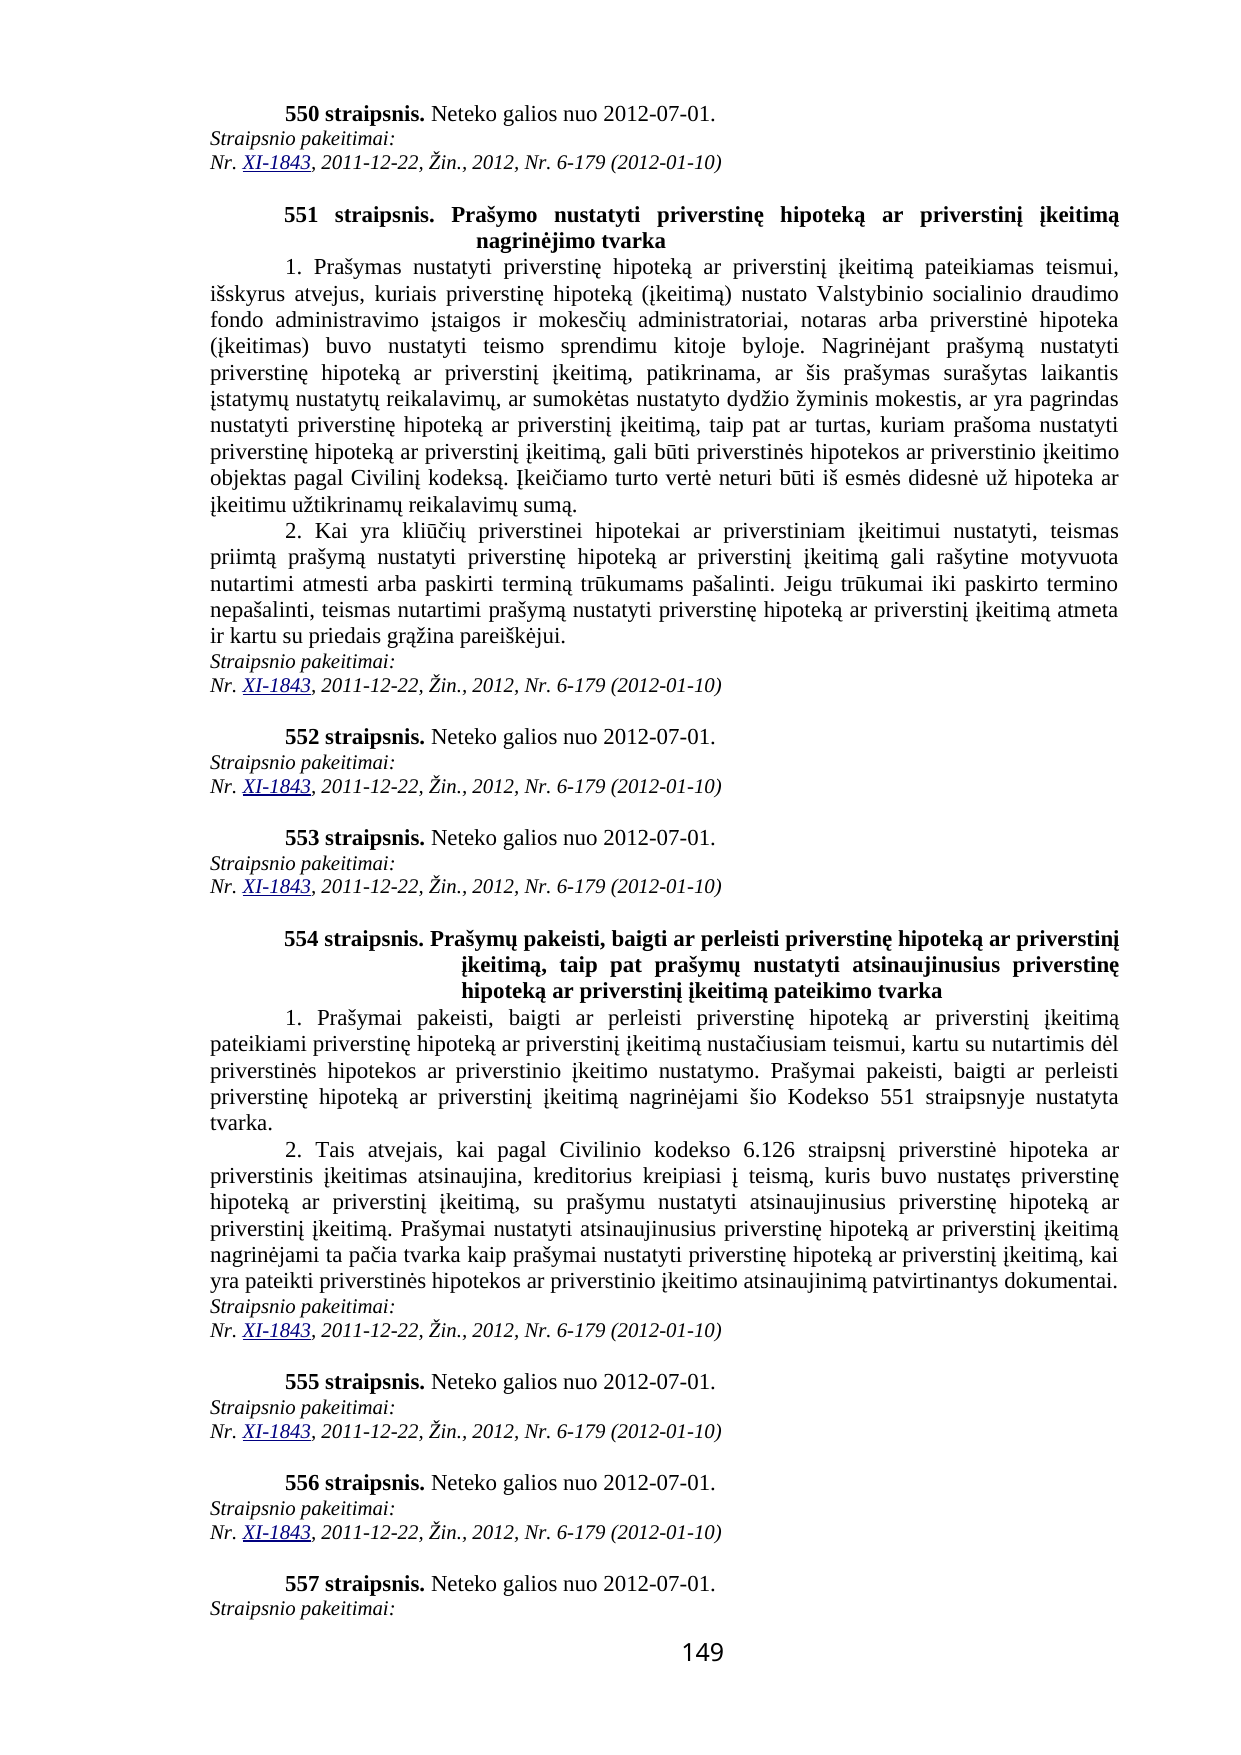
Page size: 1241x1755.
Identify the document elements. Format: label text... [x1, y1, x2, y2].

text Straipsnio pakeitimai: [210, 1294, 1120, 1318]
text Straipsnio pakeitimai: [210, 850, 1120, 874]
text 556 straipsnis. Neteko galios nuo 2012-07-01. [285, 1469, 1120, 1496]
text 555 straipsnis. Neteko galios nuo 2012-07-01. [285, 1368, 1120, 1395]
text Nr. XI-1843, 2011-12-22, Žin., 2012, Nr. 6-179 (2012-01-10) [210, 774, 1120, 798]
text 2. Kai yra kliūčių priverstinei hipotekai ar priverstiniam įkeitimui nustatyti, teismas priimtą prašymą nustatyti priverstinę hipoteką ar priverstinį įkeitimą gali rašytine motyvuota nutartimi atmesti arba paskirti terminą trūkumams pašalinti. Jeigu trūkumai iki paskirto termino nepašalinti, teismas nutartimi prašymą nustatyti priverstinę hipoteką ar priverstinį įkeitimą atmeta ir kartu su priedais grąžina pareiškėjui. [210, 517, 1120, 649]
text Nr. XI-1843, 2011-12-22, Žin., 2012, Nr. 6-179 (2012-01-10) [210, 1318, 1120, 1342]
text 552 straipsnis. Neteko galios nuo 2012-07-01. [210, 723, 1120, 749]
text Nr. XI-1843, 2011-12-22, Žin., 2012, Nr. 6-179 (2012-01-10) [210, 673, 1120, 697]
text Nr. XI-1843, 2011-12-22, Žin., 2012, Nr. 6-179 (2012-01-10) [210, 150, 1120, 174]
text Nr. XI-1843, 2011-12-22, Žin., 2012, Nr. 6-179 (2012-01-10) [210, 1419, 1120, 1443]
text 557 straipsnis. Neteko galios nuo 2012-07-01. [285, 1570, 1120, 1596]
text Straipsnio pakeitimai: [210, 1496, 1120, 1519]
text Nr. XI-1843, 2011-12-22, Žin., 2012, Nr. 6-179 (2012-01-10) [210, 874, 1120, 898]
text Straipsnio pakeitimai: [210, 1596, 1120, 1620]
text Nr. XI-1843, 2011-12-22, Žin., 2012, Nr. 6-179 (2012-01-10) [210, 1519, 1120, 1544]
text Straipsnio pakeitimai: [210, 649, 1120, 673]
text 1. Prašymas nustatyti priverstinę hipoteką ar priverstinį įkeitimą pateikiamas teismui, išskyrus atvejus, kuriais priverstinę hipoteką (įkeitimą) nustato Valstybinio socialinio draudimo fondo administravimo įstaigos ir mokesčių administratoriai, notaras arba priverstinė hipoteka (įkeitimas) buvo nustatyti teismo sprendimu kitoje byloje. Nagrinėjant prašymą nustatyti priverstinę hipoteką ar priverstinį įkeitimą, patikrinama, ar šis prašymas surašytas laikantis įstatymų nustatytų reikalavimų, ar sumokėtas nustatyto dydžio žyminis mokestis, ar yra pagrindas nustatyti priverstinę hipoteką ar priverstinį įkeitimą, taip pat ar turtas, kuriam prašoma nustatyti priverstinę hipoteką ar priverstinį įkeitimą, gali būti priverstinės hipotekos ar priverstinio įkeitimo objektas pagal Civilinį kodeksą. Įkeičiamo turto vertė neturi būti iš esmės didesnė už hipoteka ar įkeitimu užtikrinamų reikalavimų sumą. [210, 253, 1120, 517]
text 551 straipsnis. Prašymo nustatyti priverstinę hipoteką ar priverstinį įkeitimą nagrinėjimo tvarka [284, 201, 1120, 253]
text 2. Tais atvejais, kai pagal Civilinio kodekso 6.126 straipsnį priverstinė hipoteka ar priverstinis įkeitimas atsinaujina, kreditorius kreipiasi į teismą, kuris buvo nustatęs priverstinę hipoteką ar priverstinį įkeitimą, su prašymu nustatyti atsinaujinusius priverstinę hipoteką ar priverstinį įkeitimą. Prašymai nustatyti atsinaujinusius priverstinę hipoteką ar priverstinį įkeitimą nagrinėjami ta pačia tvarka kaip prašymai nustatyti priverstinę hipoteką ar priverstinį įkeitimą, kai yra pateikti priverstinės hipotekos ar priverstinio įkeitimo atsinaujinimą patvirtinantys dokumentai. [210, 1136, 1120, 1294]
text Straipsnio pakeitimai: [210, 749, 1120, 774]
text 553 straipsnis. Neteko galios nuo 2012-07-01. [285, 824, 1120, 850]
text 550 straipsnis. Neteko galios nuo 2012-07-01. [210, 100, 1120, 126]
text Straipsnio pakeitimai: [210, 1395, 1120, 1419]
text 1. Prašymai pakeisti, baigti ar perleisti priverstinę hipoteką ar priverstinį įkeitimą pateikiami priverstinę hipoteką ar priverstinį įkeitimą nustačiusiam teismui, kartu su nutartimis dėl priverstinės hipotekos ar priverstinio įkeitimo nustatymo. Prašymai pakeisti, baigti ar perleisti priverstinę hipoteką ar priverstinį įkeitimą nagrinėjami šio Kodekso 551 straipsnyje nustatyta tvarka. [210, 1004, 1120, 1136]
text Straipsnio pakeitimai: [210, 126, 1120, 150]
text 554 straipsnis. Prašymų pakeisti, baigti ar perleisti priverstinę hipoteką ar priverstinį įkeitimą, taip pat prašymų nustatyti atsinaujinusius priverstinę hipoteką ar priverstinį įkeitimą pateikimo tvarka [284, 925, 1120, 1004]
